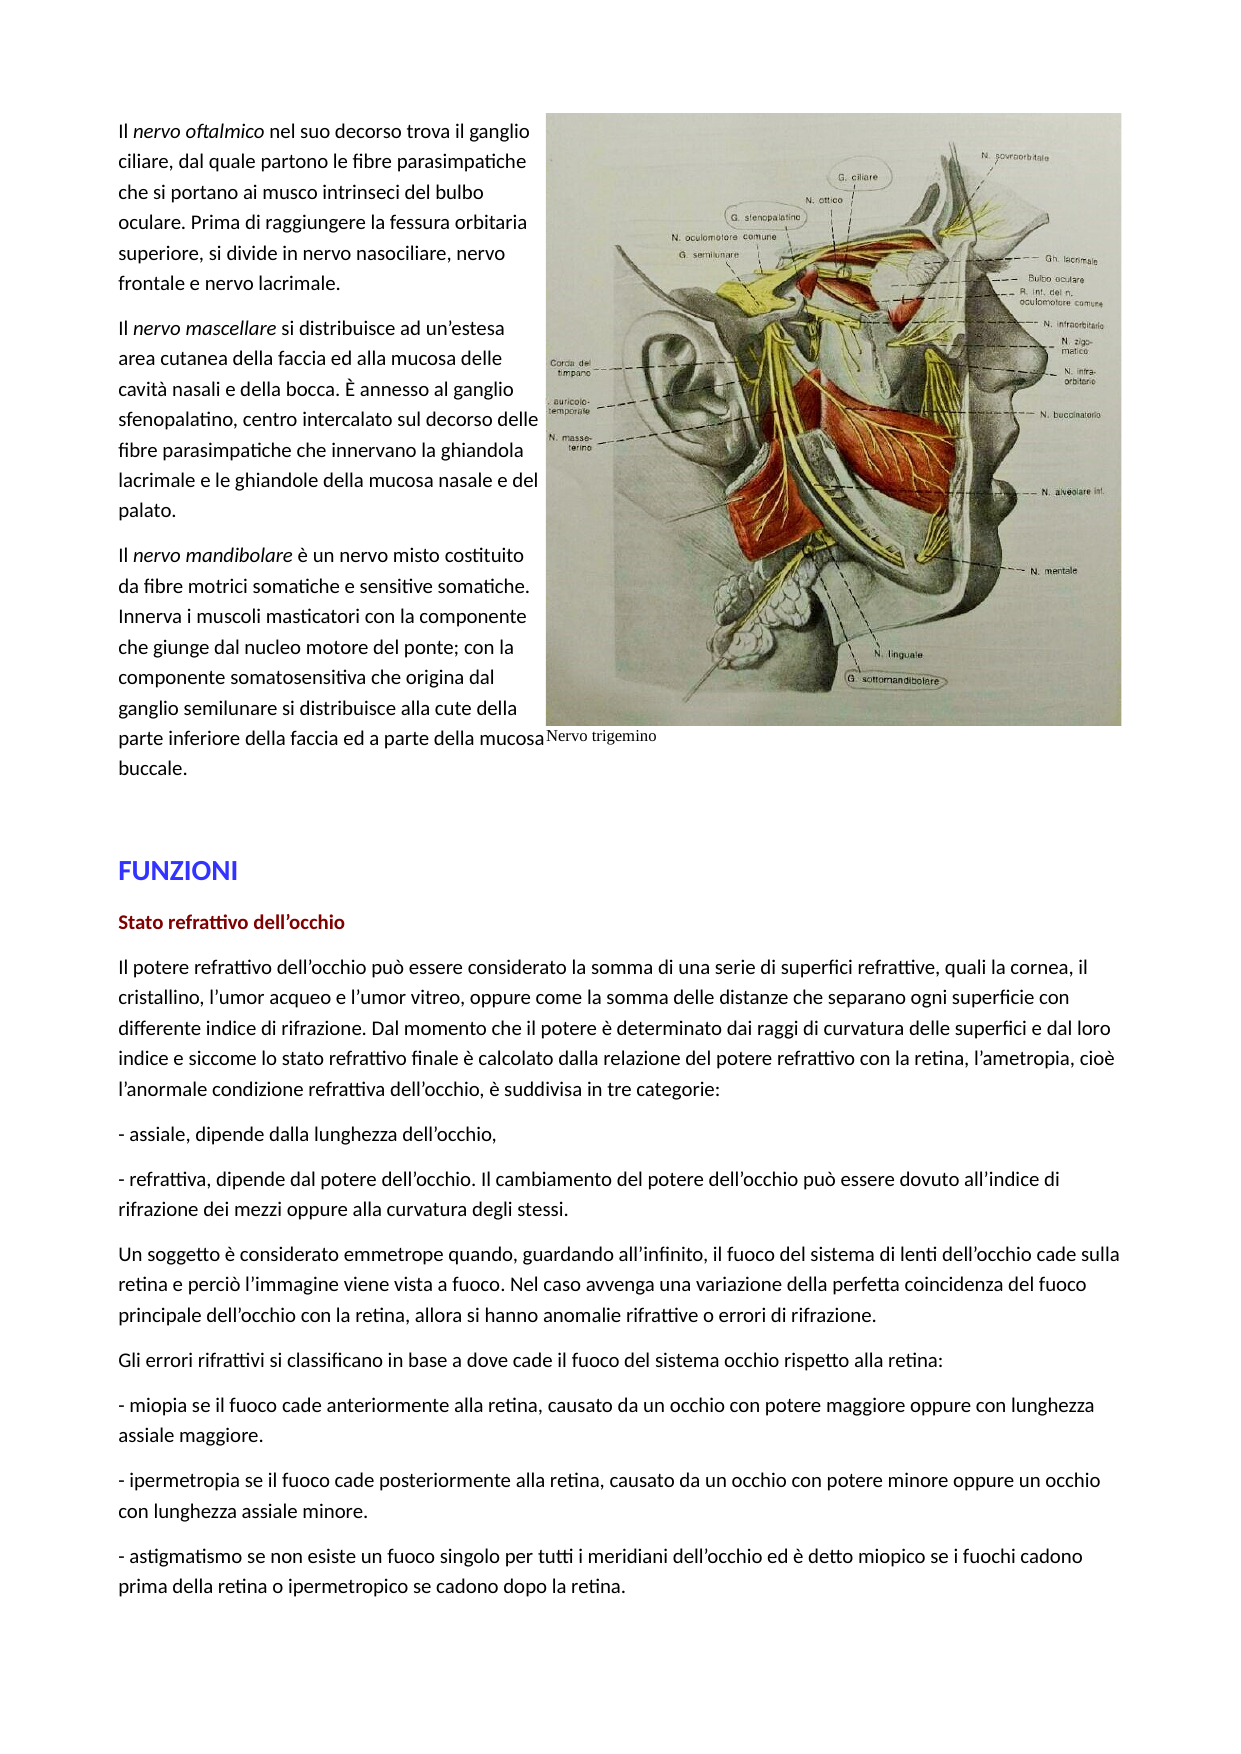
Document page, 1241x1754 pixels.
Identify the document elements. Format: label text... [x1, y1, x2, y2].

text - ipermetropia se il fuoco cade posteriormente alla retina, causato da un occhio con potere minore oppure un occhio con lunghezza assiale minore. [118, 1467, 1122, 1523]
text Nervo trigemino [546, 726, 1121, 744]
picture [545, 113, 1122, 726]
text Il nervo mascellare si distribuisce ad un’estesa area cutanea della faccia ed alla mucosa delle cavità nasali e della bocca. È annesso al ganglio sfenopalatino, centro intercalato sul decorso delle fibre parasimpatiche che innervano la ghiandola lacrimale e le ghiandole della mucosa nasale e del palato. [118, 315, 545, 523]
text FUNZIONI [118, 852, 1122, 887]
text - assiale, dipende dalla lunghezza dell’occhio, [118, 1121, 1122, 1146]
text Gli errori rifrattivi si classificano in base a dove cade il fuoco del sistema occhio rispetto alla retina: [118, 1347, 1122, 1372]
text Il nervo mandibolare è un nervo misto costituito da fibre motrici somatiche e sensitive somatiche. Innerva i muscoli masticatori con la componente che giunge dal nucleo motore del ponte; con la componente somatosensitiva che origina dal ganglio semilunare si distribuisce alla cute della parte inferiore della faccia ed a parte della mucosa buccale. [118, 543, 1122, 781]
text - miopia se il fuoco cade anteriormente alla retina, causato da un occhio con potere maggiore oppure con lunghezza assiale maggiore. [118, 1392, 1122, 1448]
text [546, 101, 1121, 113]
text Un soggetto è considerato emmetrope quando, guardando all’infinito, il fuoco del sistema di lenti dell’occhio cade sulla retina e perciò l’immagine viene vista a fuoco. Nel caso avvenga una variazione della perfetta coincidenza del fuoco principale dell’occhio con la retina, allora si hanno anomalie rifrattive o errori di rifrazione. [118, 1241, 1122, 1327]
text Il potere refrattivo dell’occhio può essere considerato la somma di una serie di superfici refrattive, quali la cornea, il cristallino, l’umor acqueo e l’umor vitreo, oppure come la somma delle distanze che separano ogni superficie con differente indice di rifrazione. Dal momento che il potere è determinato dai raggi di curvatura delle superfici e dal loro indice e siccome lo stato refrattivo finale è calcolato dalla relazione del potere refrattivo con la retina, l’ametropia, cioè l’anormale condizione refrattiva dell’occhio, è suddivisa in tre categorie: [118, 954, 1122, 1101]
text [546, 744, 1121, 756]
text Il nervo oftalmico nel suo decorso trova il ganglio ciliare, dal quale partono le fibre parasimpatiche che si portano ai musco intrinseci del bulbo oculare. Prima di raggiungere la fessura orbitaria superiore, si divide in nervo nasociliare, nervo frontale e nervo lacrimale. [118, 118, 545, 296]
text Stato refrattivo dell’occhio [118, 909, 1122, 934]
text - astigmatismo se non esiste un fuoco singolo per tutti i meridiani dell’occhio ed è detto miopico se i fuochi cadono prima della retina o ipermetropico se cadono dopo la retina. [118, 1543, 1122, 1599]
text - refrattiva, dipende dal potere dell’occhio. Il cambiamento del potere dell’occhio può essere dovuto all’indice di rifrazione dei mezzi oppure alla curvatura degli stessi. [118, 1166, 1122, 1222]
